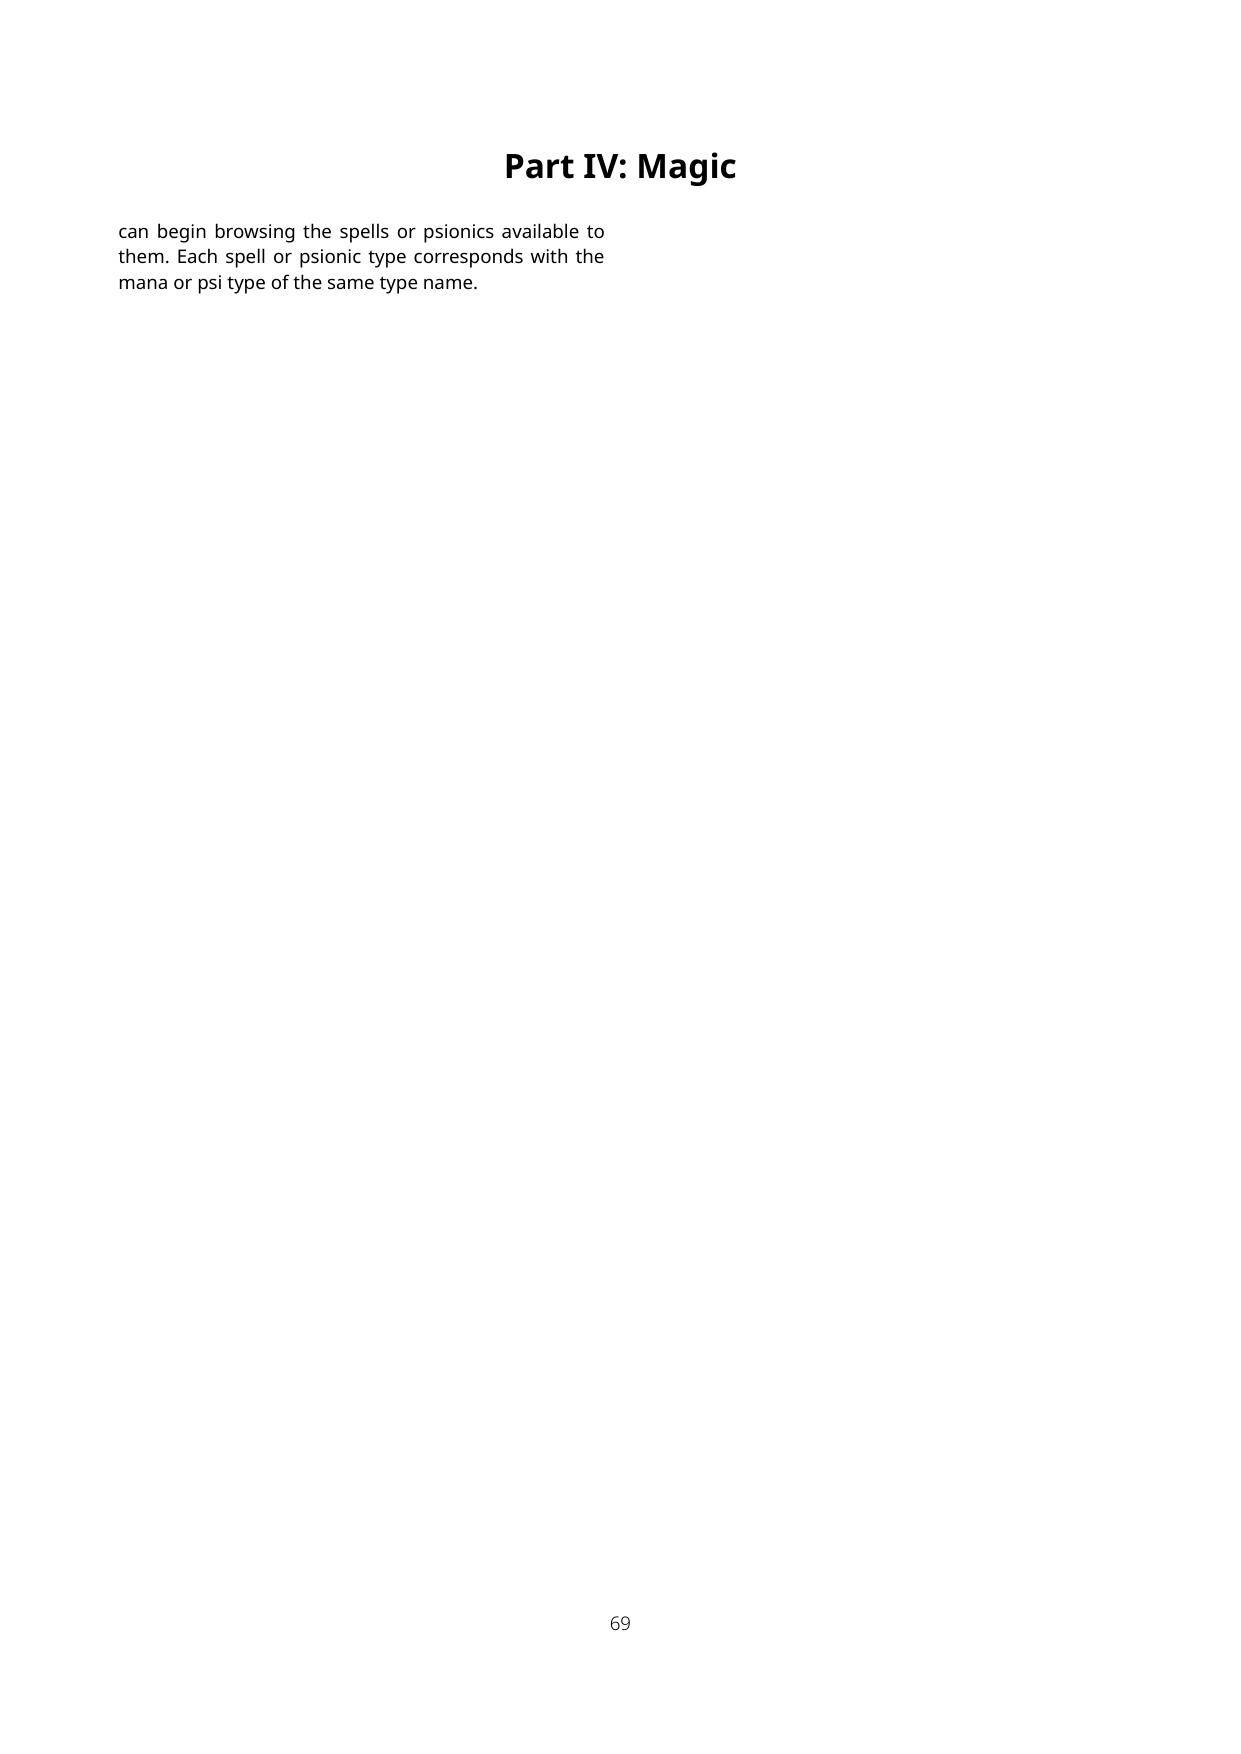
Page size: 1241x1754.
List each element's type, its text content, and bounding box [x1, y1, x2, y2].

text can begin browsing the spells or psionics available to them. Each spell or psionic type corresponds with the mana or psi type of the same type name. [118, 218, 605, 295]
